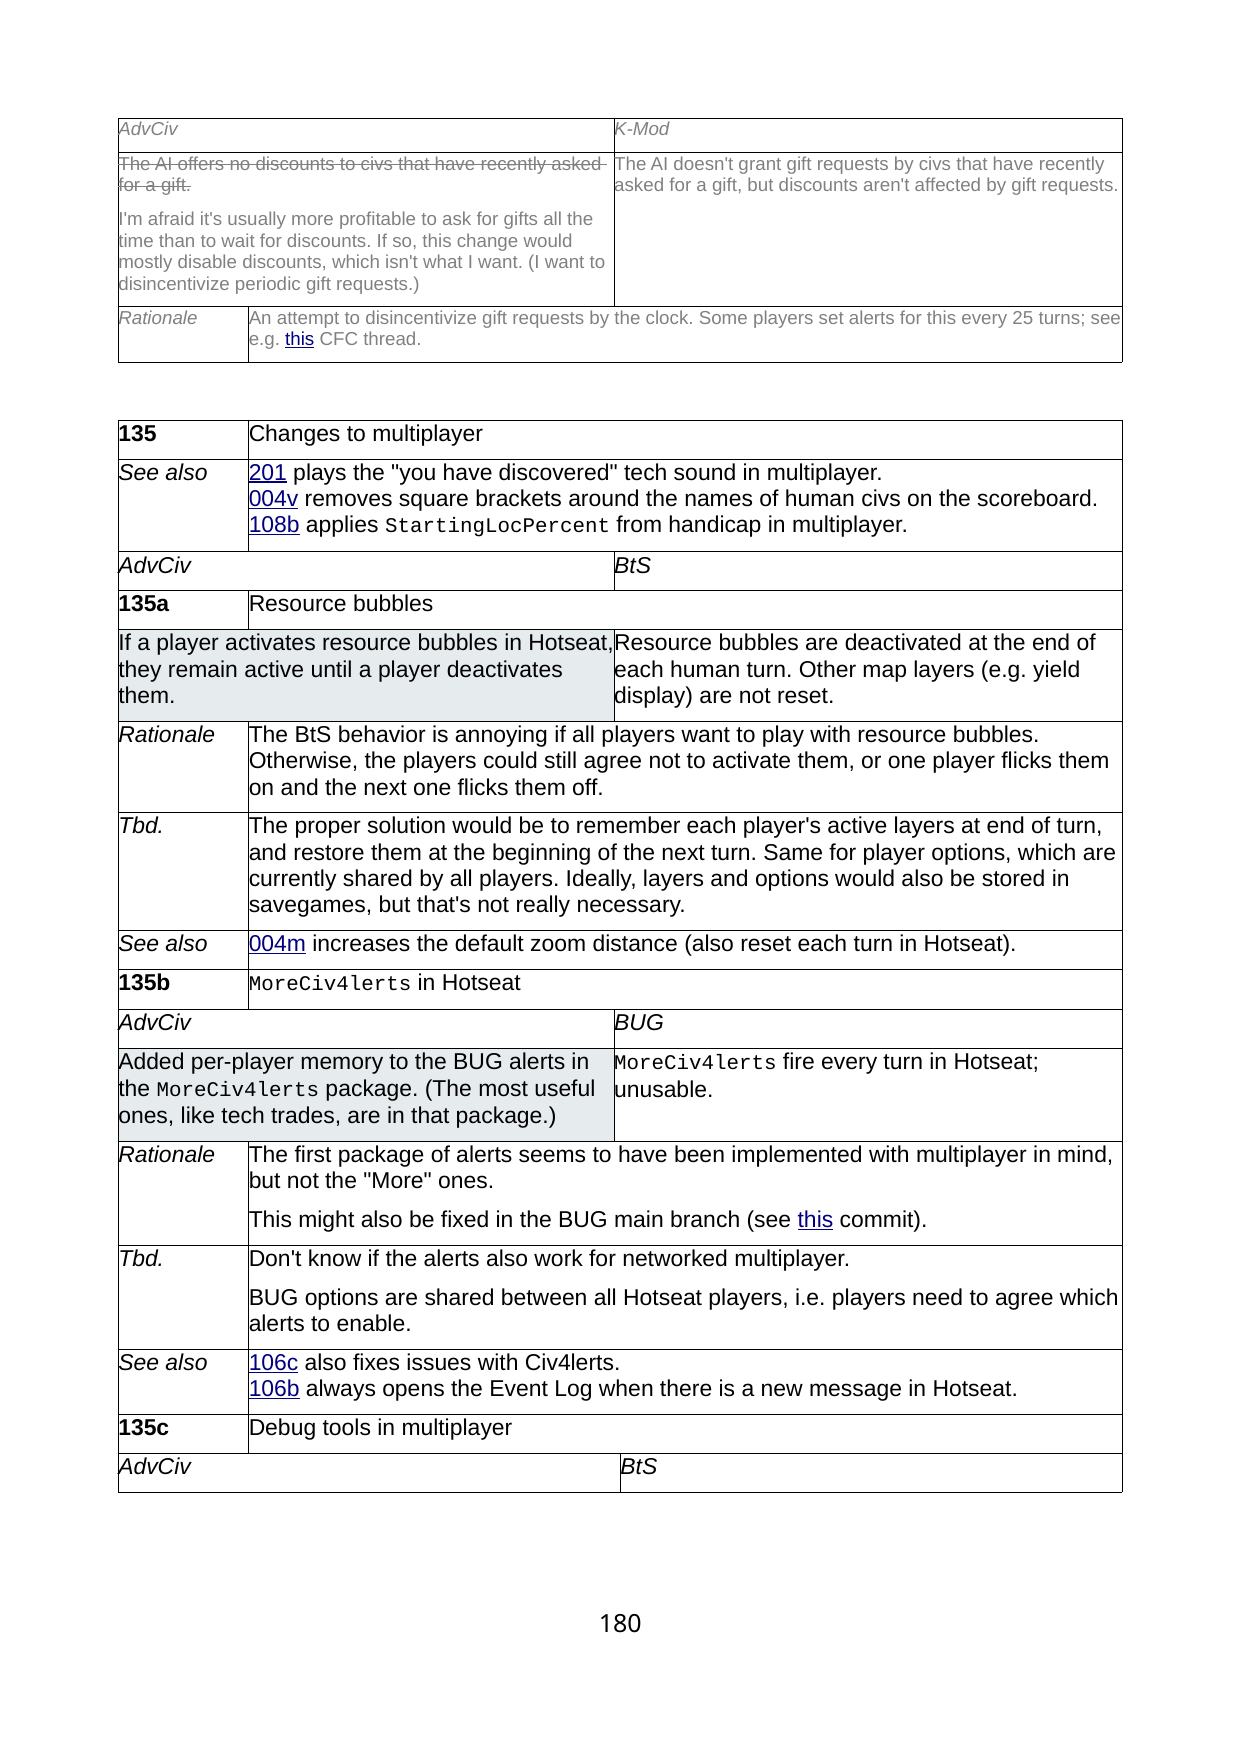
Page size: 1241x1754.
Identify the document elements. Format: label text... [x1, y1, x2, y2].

table_cell AdvCiv [119, 552, 614, 590]
table_cell Tbd. [119, 1246, 248, 1349]
table_cell BtS [621, 1454, 1122, 1492]
table_cell Rationale [119, 722, 248, 812]
table_cell Added per-player memory to the BUG alerts in the MoreCiv4lerts package. (The most useful ones, like tech trades, are in that package.) [119, 1049, 614, 1141]
table_cell Tbd. [119, 813, 248, 930]
table_cell MoreCiv4lerts fire every turn in Hotseat; unusable. [615, 1049, 1122, 1141]
table_cell 135c [119, 1415, 248, 1453]
table_cell 135a [119, 591, 248, 629]
table_cell Don't know if the alerts also work for networked multiplayer. BUG options are shared between all Hotseat players, i.e. players need to agree which alerts to enable. [249, 1246, 1122, 1349]
table_cell See also [119, 1350, 248, 1414]
table_cell AdvCiv [119, 1454, 620, 1492]
table_cell BtS [615, 552, 1122, 590]
table_cell The BtS behavior is annoying if all players want to play with resource bubbles. Otherwise, the players could still agree not to activate them, or one player flicks them on and the next one flicks them off. [249, 722, 1122, 812]
table_cell Debug tools in multiplayer [249, 1415, 1122, 1453]
table_cell See also [119, 460, 248, 551]
table_cell AdvCiv [119, 119, 614, 152]
table_cell Resource bubbles are deactivated at the end of each human turn. Other map layers (e.g. yield display) are not reset. [615, 630, 1122, 721]
table_cell AdvCiv [119, 1010, 614, 1048]
table_cell K-Mod [615, 119, 1122, 152]
table_cell An attempt to disincentivize gift requests by the clock. Some players set alerts for this every 25 turns; see e.g. this CFC thread. [249, 307, 1122, 362]
table_cell 004m increases the default zoom distance (also reset each turn in Hotseat). [249, 931, 1122, 969]
table_cell The first package of alerts seems to have been implemented with multiplayer in mind, but not the "More" ones. This might also be fixed in the BUG main branch (see this commit). [249, 1142, 1122, 1245]
table_cell The proper solution would be to remember each player's active layers at end of turn, and restore them at the beginning of the next turn. Same for player options, which are currently shared by all players. Ideally, layers and options would also be stored in savegames, but that's not really necessary. [249, 813, 1122, 930]
table_cell MoreCiv4lerts in Hotseat [249, 970, 1122, 1009]
table_cell Resource bubbles [249, 591, 1122, 629]
table_cell Rationale [119, 1142, 248, 1245]
table_cell The AI offers no discounts to civs that have recently asked for a gift. I'm afraid it's usually more profitable to ask for gifts all the time than to wait for discounts. If so, this change would mostly disable discounts, which isn't what I want. (I want to disincentivize periodic gift requests.) [119, 153, 614, 306]
table_header Changes to multiplayer [249, 421, 1122, 458]
table_cell The AI doesn't grant gift requests by civs that have recently asked for a gift, but discounts aren't affected by gift requests. [615, 153, 1122, 306]
table_cell Rationale [119, 307, 248, 362]
table_cell 135b [119, 970, 248, 1009]
table_cell BUG [615, 1010, 1122, 1048]
table_header 135 [119, 421, 248, 458]
table_cell See also [119, 931, 248, 969]
table_cell 106c also fixes issues with Civ4lerts. 106b always opens the Event Log when there is a new message in Hotseat. [249, 1350, 1122, 1414]
table_cell If a player activates resource bubbles in Hotseat, they remain active until a player deactivates them. [119, 630, 614, 721]
table_cell 201 plays the "you have discovered" tech sound in multiplayer. 004v removes square brackets around the names of human civs on the scoreboard. 108b applies StartingLocPercent from handicap in multiplayer. [249, 460, 1122, 551]
